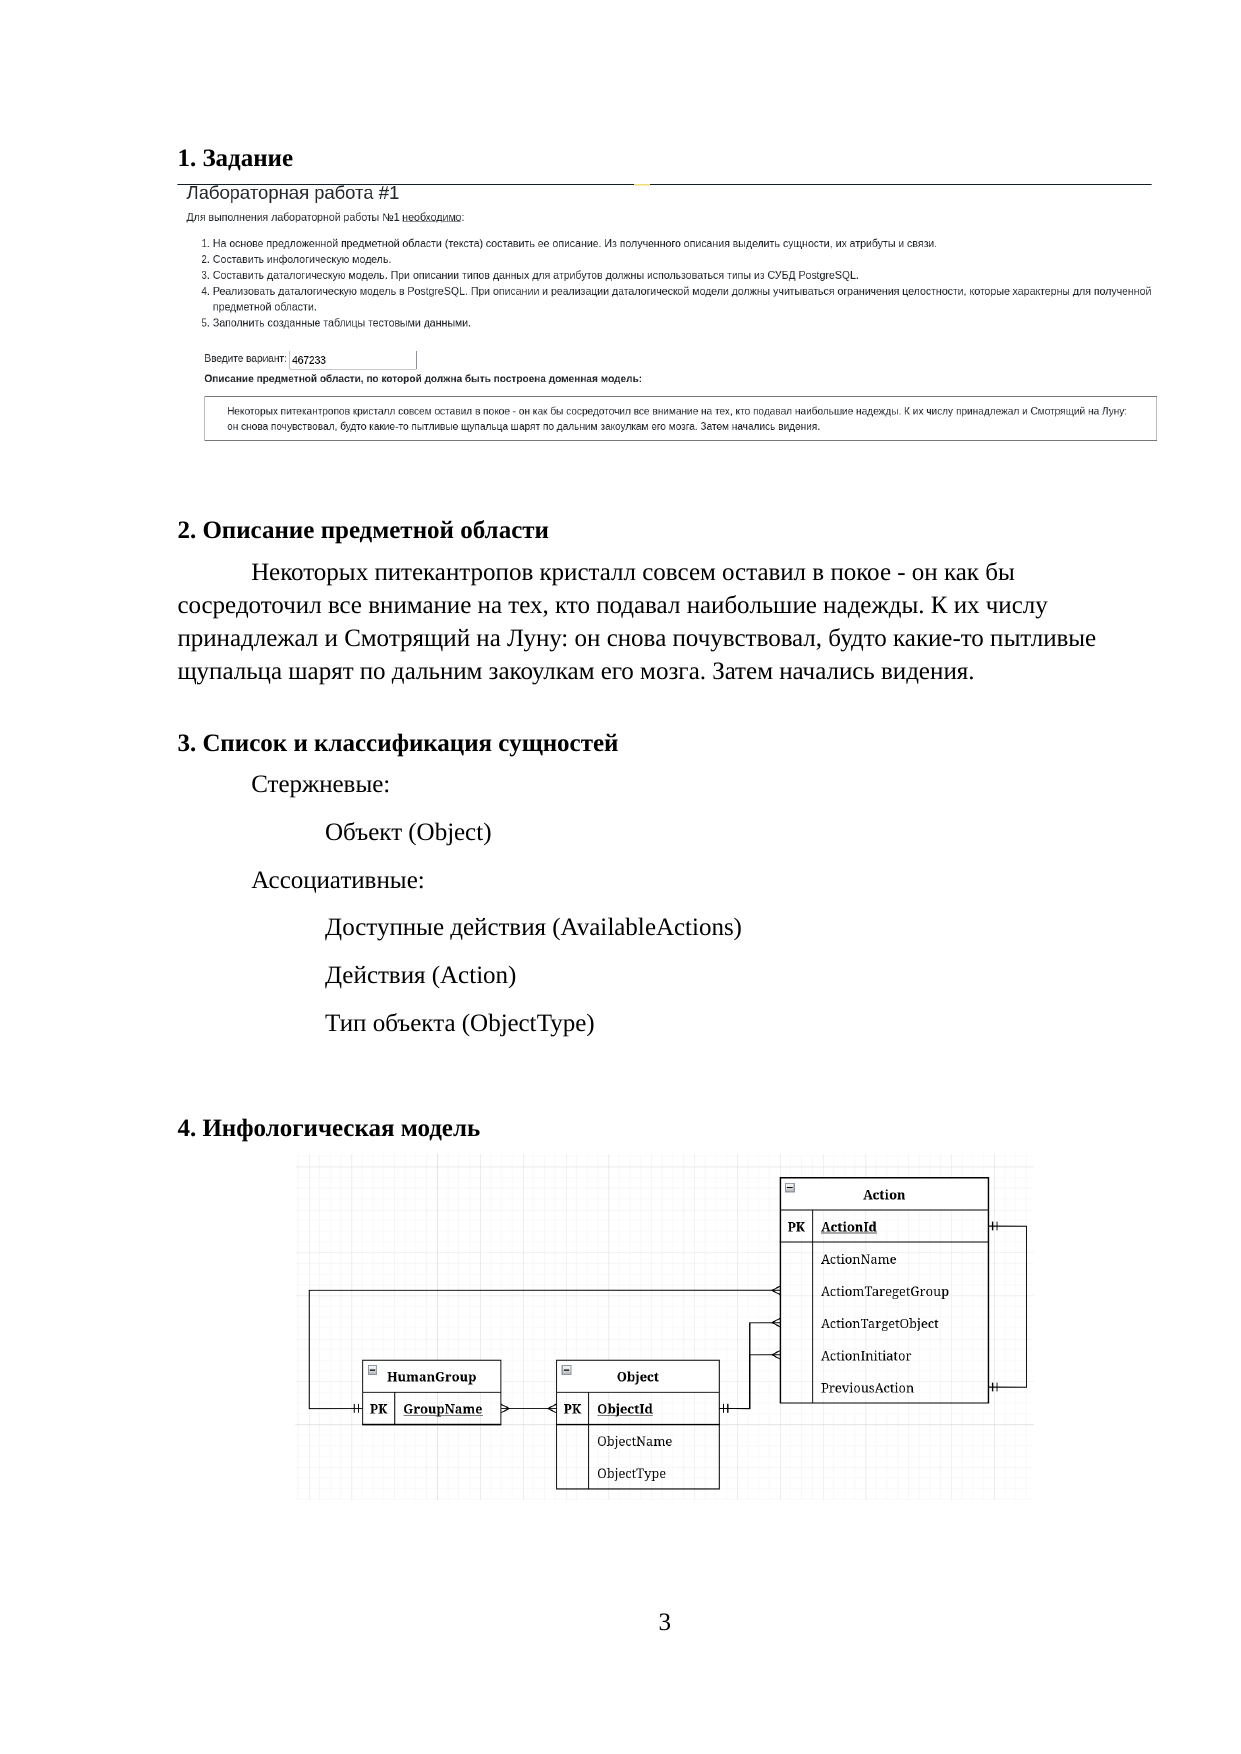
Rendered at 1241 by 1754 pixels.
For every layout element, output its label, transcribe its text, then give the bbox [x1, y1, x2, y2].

subtitle 4. Инфологическая модель [177, 1113, 1152, 1142]
text Тип объекта (ObjectType) [177, 1008, 1152, 1069]
text Доступные действия (AvailableActions) [177, 912, 1152, 941]
picture [194, 351, 1169, 443]
text Объект (Object) [177, 817, 1152, 846]
subtitle 3. Список и классификация сущностей [177, 728, 1152, 757]
picture [177, 184, 1152, 334]
text Стержневые: [177, 769, 1152, 798]
picture [295, 1154, 1034, 1500]
subtitle 2. Описание предметной области [177, 515, 1152, 544]
text Ассоциативные: [177, 865, 1152, 893]
text Некоторых питекантропов кристалл совсем оставил в покое - он как бы сосредоточил все внимание на тех, кто подавал наибольшие надежды. К их числу принадлежал и Смотрящий на Луну: он снова почувствовал, будто какие-то пытливые щупальца шарят по дальним закоулкам его мозга. Затем начались видения. [177, 557, 1152, 684]
text Действия (Action) [177, 960, 1152, 989]
subtitle 1. Задание [177, 143, 1152, 172]
